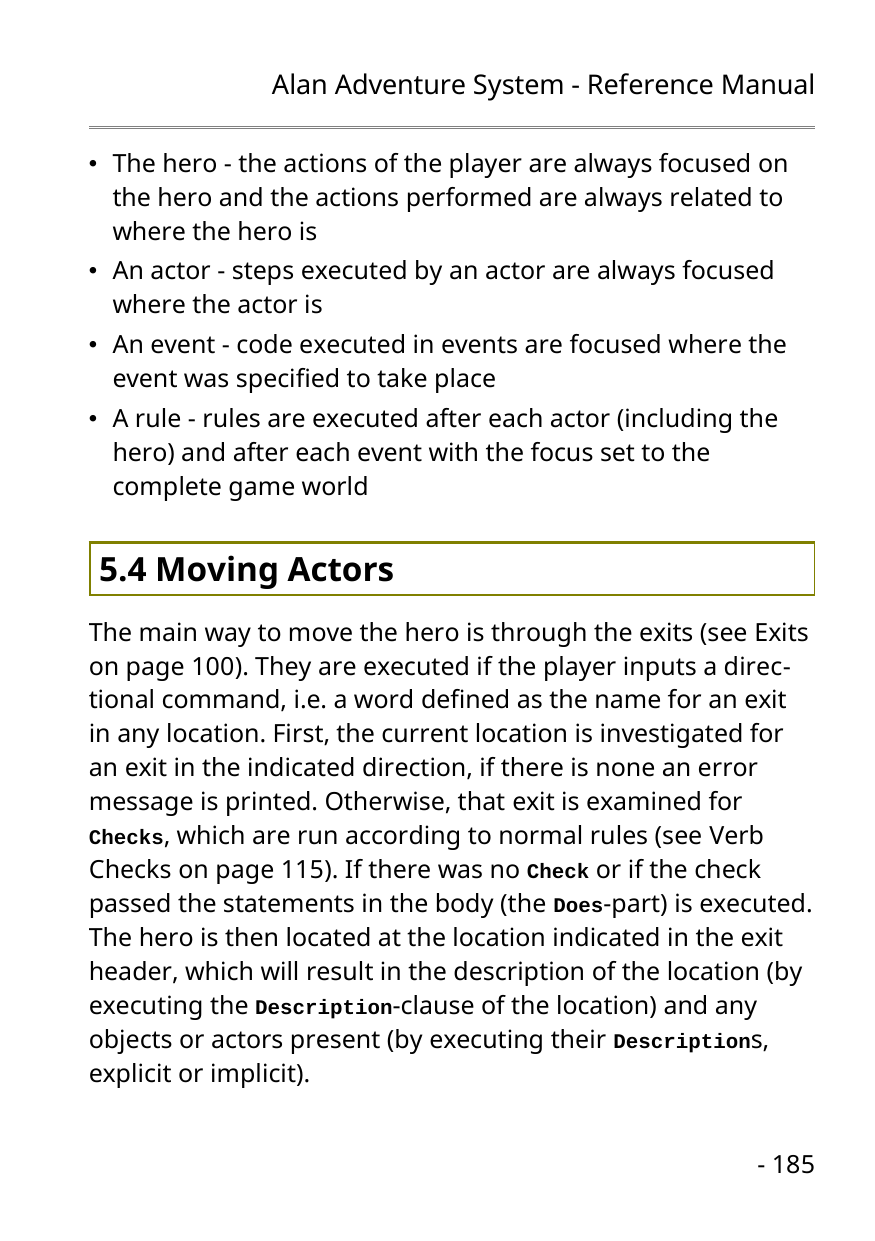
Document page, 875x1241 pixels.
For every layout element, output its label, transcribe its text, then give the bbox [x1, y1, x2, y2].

subtitle Moving Actors [91, 544, 814, 594]
list An actor - steps executed by an actor are always focused where the actor is [88, 253, 815, 321]
list An event - code executed in events are focused where the event was specified to take place [88, 327, 815, 395]
list The hero - the actions of the player are always focused on the hero and the actions performed are always related to where the hero is [88, 146, 815, 247]
text The main way to move the hero is through the exits (see Exits on page 77). They are executed if the player inputs a direc­tional command, i.e. a word defined as the name for an exit in any location. First, the current location is investigated for an exit in the indicated direction, if there is none an error message is printed. Otherwise, that exit is examined for Checks, which are run according to normal rules (see Verb Checks on page 89). If there was no Check or if the check passed the statements in the body (the Does-part) is executed. The hero is then located at the location indicated in the exit header, which will result in the description of the location (by execut­ing the Description-clause of the location) and any objects or actors present (by executing their Descriptions, explicit or implicit). [88, 614, 815, 1090]
list A rule - rules are executed after each actor (including the he­ro) and after each event with the focus set to the complete game world [88, 401, 815, 503]
